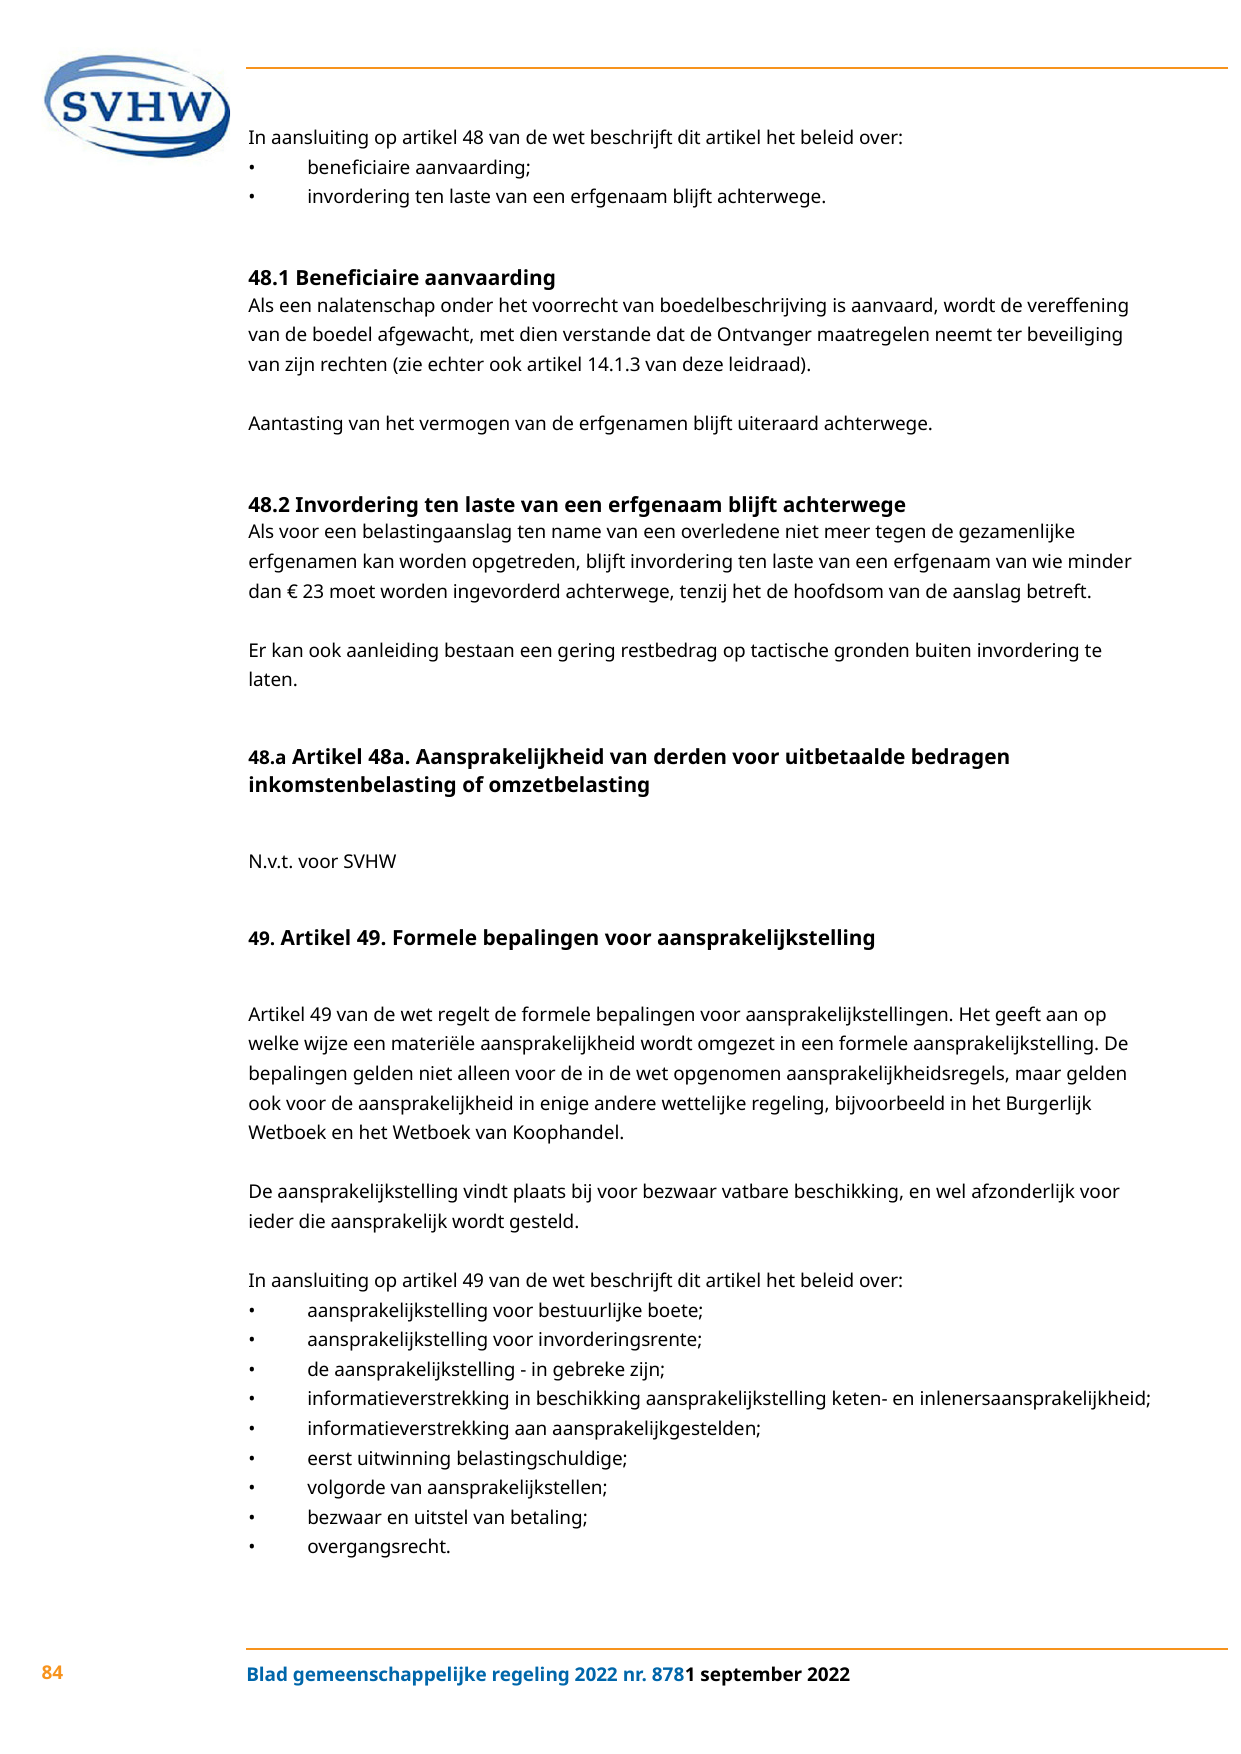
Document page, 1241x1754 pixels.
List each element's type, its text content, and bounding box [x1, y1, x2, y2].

text In aansluiting op artikel 49 van de wet beschrijft dit artikel het beleid over: [248, 1267, 1152, 1293]
list aansprakelijkstelling voor bestuurlijke boete; [248, 1297, 1152, 1322]
text N.v.t. voor SVHW [248, 848, 1152, 874]
text 48.1 Beneficiaire aanvaarding [248, 263, 1152, 292]
picture [41, 47, 231, 172]
list de aansprakelijkstelling - in gebreke zijn; [248, 1356, 1152, 1382]
text Als voor een belastingaanslag ten name van een overledene niet meer tegen de gezamenlijke erfgenamen kan worden opgetreden, blijft invordering ten laste van een erfgenaam van wie minder dan € 23 moet worden ingevorderd achterwege, tenzij het de hoofdsom van de aanslag betreft. [248, 519, 1152, 604]
list invordering ten laste van een erfgenaam blijft achterwege. [248, 183, 1152, 209]
list aansprakelijkstelling voor invorderingsrente; [248, 1326, 1152, 1352]
text De aansprakelijkstelling vindt plaats bij voor bezwaar vatbare beschikking, en wel afzonderlijk voor ieder die aansprakelijk wordt gesteld. [248, 1178, 1152, 1234]
text 48.a Artikel 48a. Aansprakelijkheid van derden voor uitbetaalde bedragen inkomstenbelasting of omzetbelasting [248, 742, 1152, 799]
list beneficiaire aanvaarding; [248, 154, 1152, 180]
text In aansluiting op artikel 48 van de wet beschrijft dit artikel het beleid over: [248, 124, 1152, 150]
list informatieverstrekking aan aansprakelijkgestelden; [248, 1415, 1152, 1441]
list informatieverstrekking in beschikking aansprakelijkstelling keten- en inlenersaansprakelijkheid; [248, 1386, 1152, 1411]
text 48.2 Invordering ten laste van een erfgenaam blijft achterwege [248, 490, 1152, 519]
text Artikel 49 van de wet regelt de formele bepalingen voor aansprakelijkstellingen. Het geeft aan op welke wijze een materiële aansprakelijkheid wordt omgezet in een formele aansprakelijkstelling. De bepalingen gelden niet alleen voor de in de wet opgenomen aansprakelijkheidsregels, maar gelden ook voor de aansprakelijkheid in enige andere wettelijke regeling, bijvoorbeeld in het Burgerlijk Wetboek en het Wetboek van Koophandel. [248, 1001, 1152, 1145]
text 49. Artikel 49. Formele bepalingen voor aansprakelijkstelling [248, 923, 1152, 952]
text Aantasting van het vermogen van de erfgenamen blijft uiteraard achterwege. [248, 410, 1152, 436]
list bezwaar en uitstel van betaling; [248, 1504, 1152, 1529]
list eerst uitwinning belastingschuldige; [248, 1445, 1152, 1470]
text Als een nalatenschap onder het voorrecht van boedelbeschrijving is aanvaard, wordt de vereffening van de boedel afgewacht, met dien verstande dat de Ontvanger maatregelen neemt ter beveiliging van zijn rechten (zie echter ook artikel 14.1.3 van deze leidraad). [248, 292, 1152, 377]
list volgorde van aansprakelijkstellen; [248, 1474, 1152, 1500]
list overgangsrecht. [248, 1533, 1152, 1559]
text Er kan ook aanleiding bestaan een gering restbedrag op tactische gronden buiten invordering te laten. [248, 637, 1152, 692]
